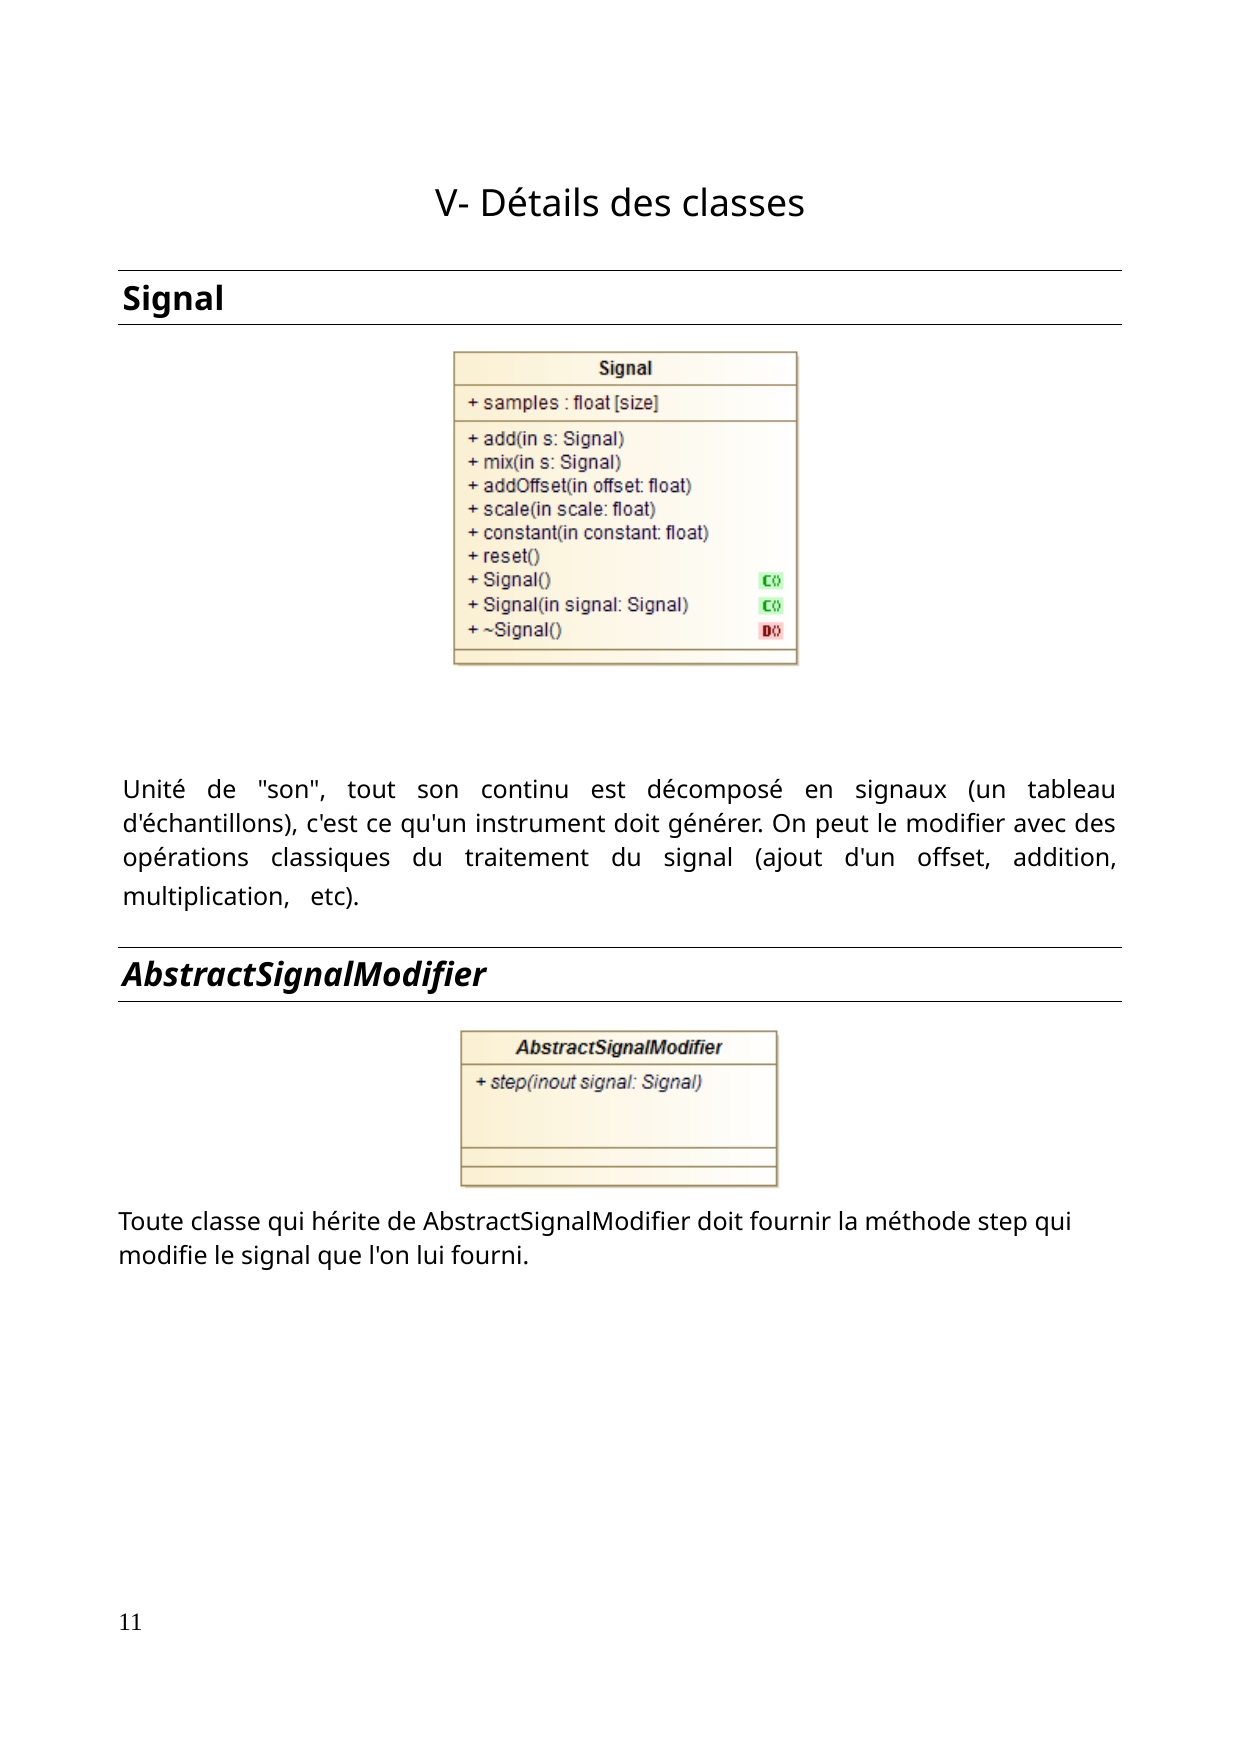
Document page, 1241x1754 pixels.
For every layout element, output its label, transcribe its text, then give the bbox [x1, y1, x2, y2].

text Signal [118, 271, 1122, 324]
text AbstractSignalModifier [118, 948, 1122, 1001]
text Unité de "son", tout son continu est décomposé en signaux (un tableau d'échantillons), c'est ce qu'un instrument doit générer. On peut le modifier avec des opérations classiques du traitement du signal (ajout d'un offset, addition, multiplication, etc). [118, 767, 1122, 947]
picture [438, 336, 815, 682]
text Toute classe qui hérite de AbstractSignalModifier doit fournir la méthode step qui modifie le signal que l'on lui fourni. [118, 1002, 1122, 1271]
picture [446, 1015, 795, 1204]
text V- Détails des classes [118, 176, 1122, 227]
